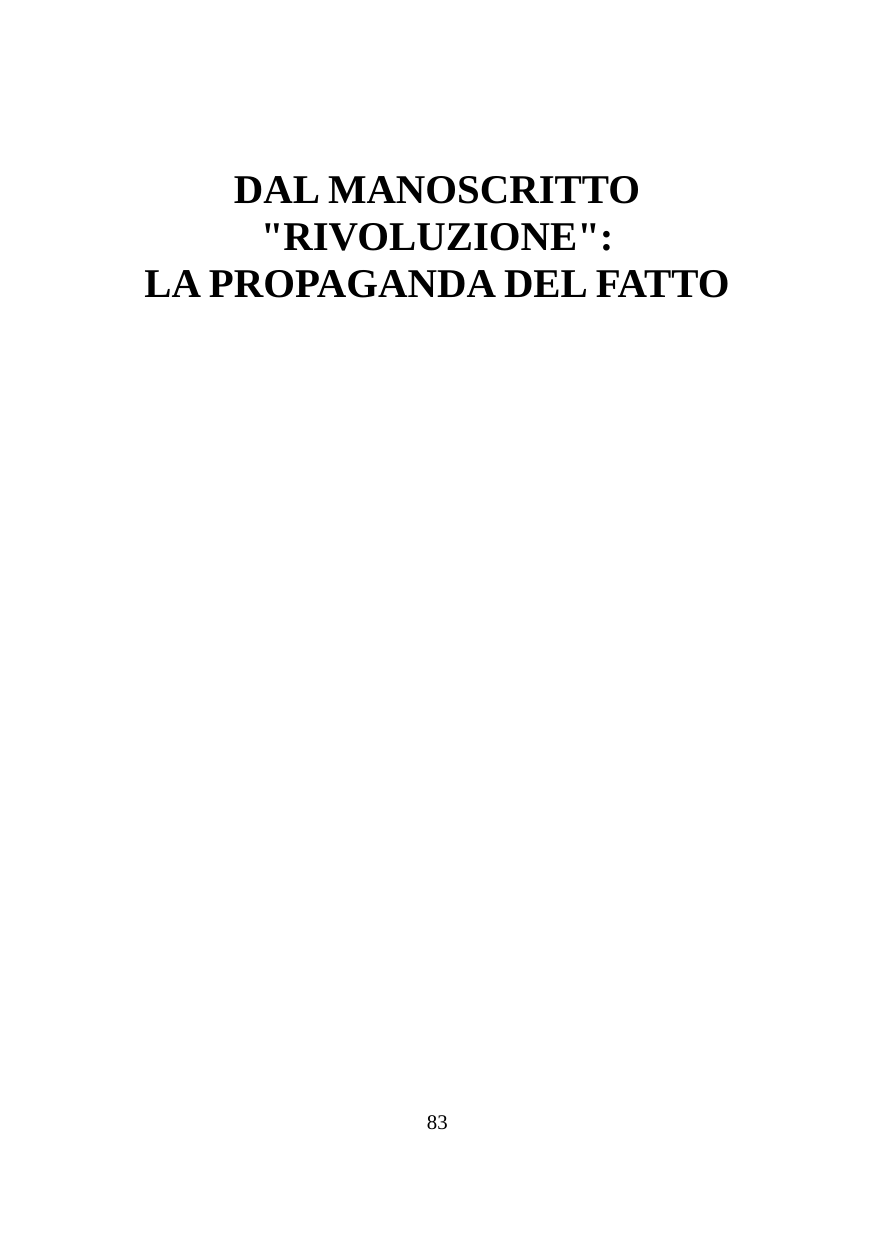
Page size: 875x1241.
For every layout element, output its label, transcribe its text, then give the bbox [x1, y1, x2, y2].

subtitle DAL MANOSCRITTO "RIVOLUZIONE": LA PROPAGANDA DEL FATTO [106, 165, 768, 306]
